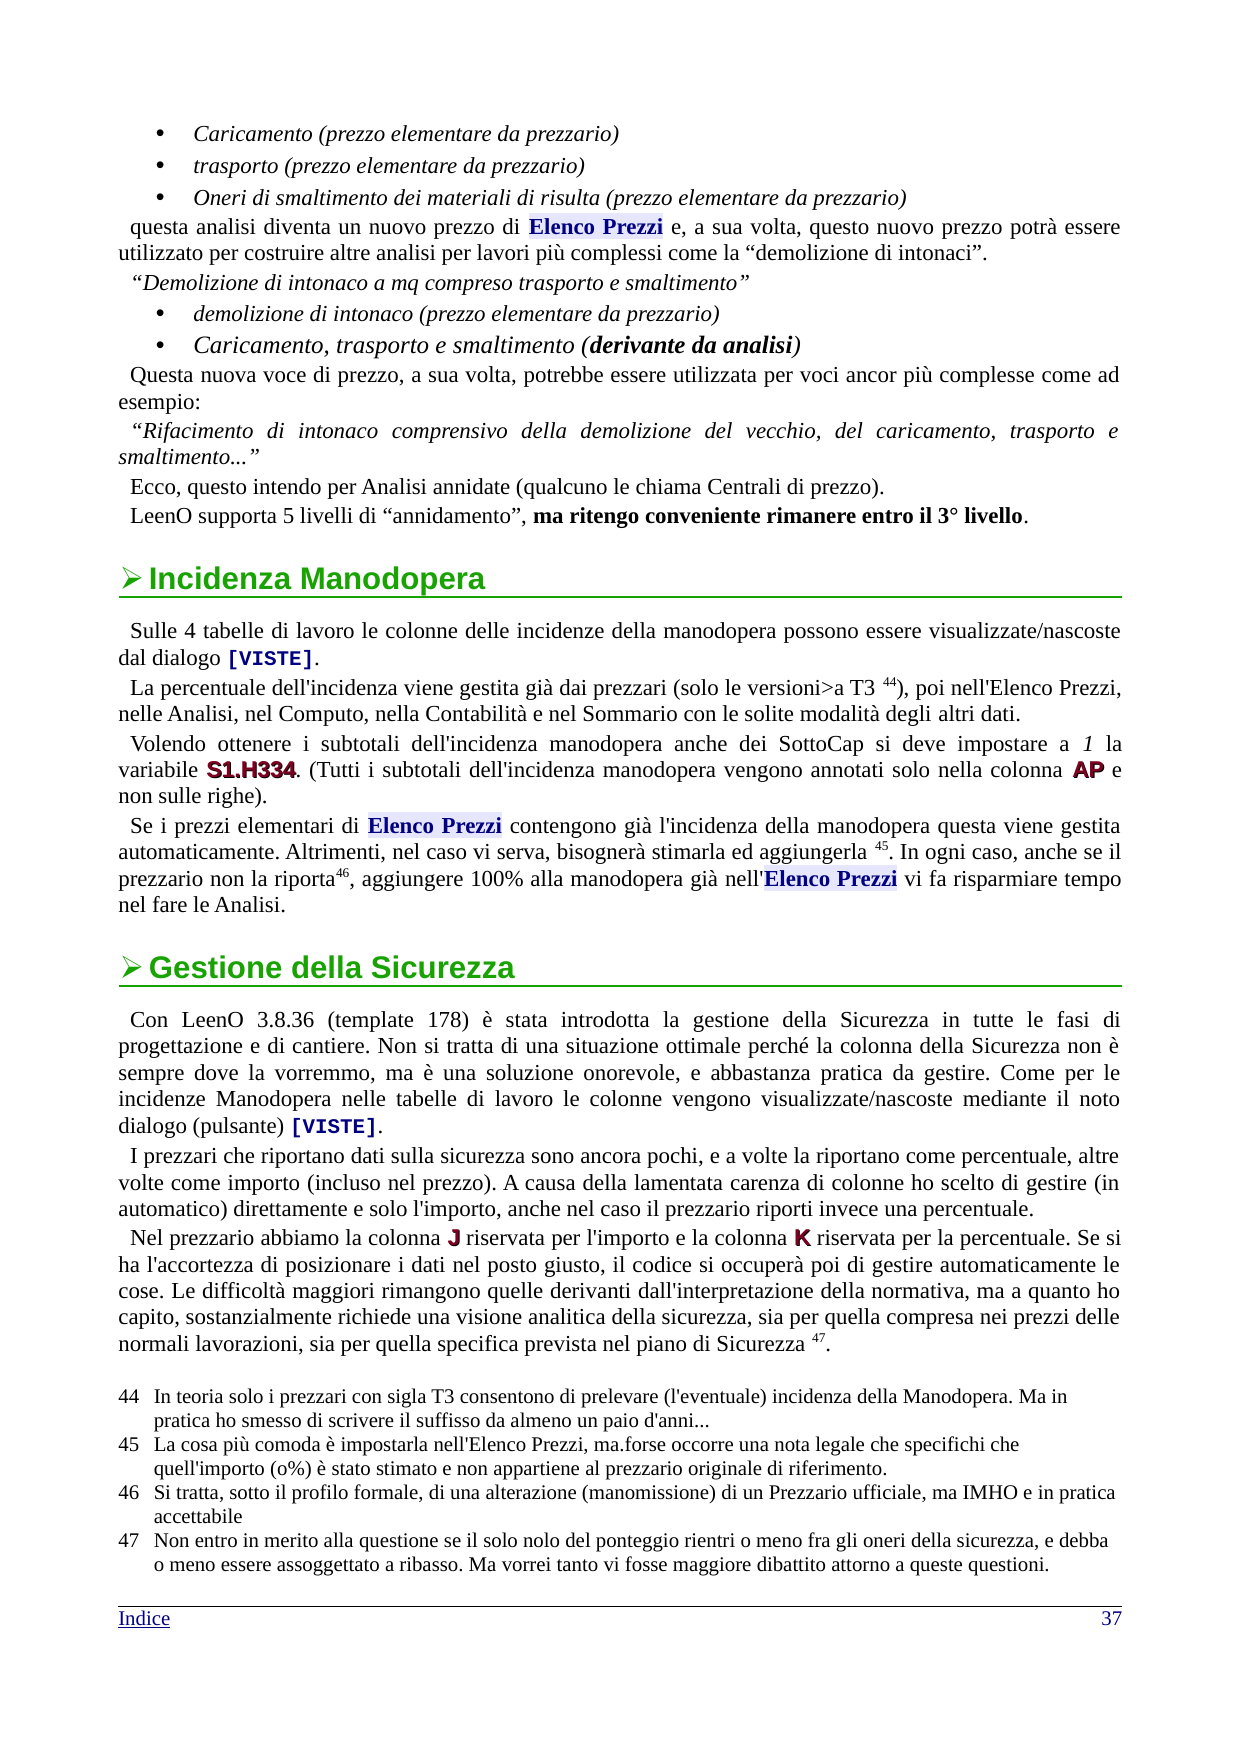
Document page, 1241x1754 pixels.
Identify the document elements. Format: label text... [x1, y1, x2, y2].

text I prezzari che riportano dati sulla sicurezza sono ancora pochi, e a volte la riportano come percentuale, altre volte come importo (incluso nel prezzo). A causa della lamentata carenza di colonne ho scelto di gestire (in automatico) direttamente e solo l'importo, anche nel caso il prezzario riporti invece una percentuale. [118, 1142, 1122, 1221]
text Non entro in merito alla questione se il solo nolo del ponteggio rientri o meno fra gli oneri della sicurezza, e debba o meno essere assoggettato a ribasso. Ma vorrei tanto vi fosse maggiore dibattito attorno a queste questioni. [118, 1528, 1122, 1576]
subtitle Incidenza Manodopera [119, 560, 1122, 596]
text “Demolizione di intonaco a mq compreso trasporto e smaltimento” [118, 269, 1122, 295]
text Volendo ottenere i subtotali dell'incidenza manodopera anche dei SottoCap si deve impostare a 1 la variabile S1.H334. (Tutti i subtotali dell'incidenza manodopera vengono annotati solo nella colonna AP e non sulle righe). [118, 730, 1122, 809]
list demolizione di intonaco (prezzo elementare da prezzario) [156, 298, 1122, 327]
text LeenO supporta 5 livelli di “annidamento”, ma ritengo conveniente rimanere entro il 3° livello. [118, 502, 1122, 528]
text Sulle 4 tabelle di lavoro le colonne delle incidenze della manodopera possono essere visualizzate/nascoste dal dialogo [VISTE]. [118, 617, 1122, 671]
text questa analisi diventa un nuovo prezzo di Elenco Prezzi e, a sua volta, questo nuovo prezzo potrà essere utilizzato per costruire altre analisi per lavori più complessi come la “demolizione di intonaci”. [118, 213, 1122, 266]
text Ecco, questo intendo per Analisi annidate (qualcuno le chiama Centrali di prezzo). [118, 473, 1122, 499]
text “Rifacimento di intonaco comprensivo della demolizione del vecchio, del caricamento, trasporto e smaltimento...” [118, 417, 1122, 470]
text La percentuale dell'incidenza viene gestita già dai prezzari (solo le versioni>a T3 ), poi nell'Elenco Prezzi, nelle Analisi, nel Computo, nella Contabilità e nel Sommario con le solite modalità degli altri dati. [118, 674, 1122, 727]
text Nel prezzario abbiamo la colonna J riservata per l'importo e la colonna K riservata per la percentuale. Se si ha l'accortezza di posizionare i dati nel posto giusto, il codice si occuperà poi di gestire automaticamente le cose. Le difficoltà maggiori rimangono quelle derivanti dall'interpretazione della normativa, ma a quanto ho capito, sostanzialmente richiede una visione analitica della sicurezza, sia per quella compresa nei prezzi delle normali lavorazioni, sia per quella specifica prevista nel piano di Sicurezza . [118, 1224, 1122, 1356]
text Si tratta, sotto il profilo formale, di una alterazione (manomissione) di un Prezzario ufficiale, ma IMHO e in pratica accettabile [118, 1480, 1122, 1528]
text Se i prezzi elementari di Elenco Prezzi contengono già l'incidenza della manodopera questa viene gestita automaticamente. Altrimenti, nel caso vi serva, bisognerà stimarla ed aggiungerla . In ogni caso, anche se il prezzario non la riporta, aggiungere 100% alla manodopera già nell'Elenco Prezzi vi fa risparmiare tempo nel fare le Analisi. [118, 812, 1122, 917]
text Questa nuova voce di prezzo, a sua volta, potrebbe essere utilizzata per voci ancor più complesse come ad esempio: [118, 361, 1122, 414]
list Caricamento (prezzo elementare da prezzario) [156, 118, 1122, 147]
list Caricamento, trasporto e smaltimento (derivante da analisi) [156, 330, 1122, 358]
text La cosa più comoda è impostarla nell'Elenco Prezzi, ma.forse occorre una nota legale che specifichi che quell'importo (o%) è stato stimato e non appartiene al prezzario originale di riferimento. [118, 1432, 1122, 1480]
text Con LeenO 3.8.36 (template 178) è stata introdotta la gestione della Sicurezza in tutte le fasi di progettazione e di cantiere. Non si tratta di una situazione ottimale perché la colonna della Sicurezza non è sempre dove la vorremmo, ma è una soluzione onorevole, e abbastanza pratica da gestire. Come per le incidenze Manodopera nelle tabelle di lavoro le colonne vengono visualizzate/nascoste mediante il noto dialogo (pulsante) [VISTE]. [118, 1006, 1122, 1139]
list trasporto (prezzo elementare da prezzario) [156, 150, 1122, 178]
subtitle Gestione della Sicurezza [119, 949, 1122, 985]
text In teoria solo i prezzari con sigla T3 consentono di prelevare (l'eventuale) incidenza della Manodopera. Ma in pratica ho smesso di scrivere il suffisso da almeno un paio d'anni... [118, 1384, 1122, 1432]
list Oneri di smaltimento dei materiali di risulta (prezzo elementare da prezzario) [156, 181, 1122, 210]
